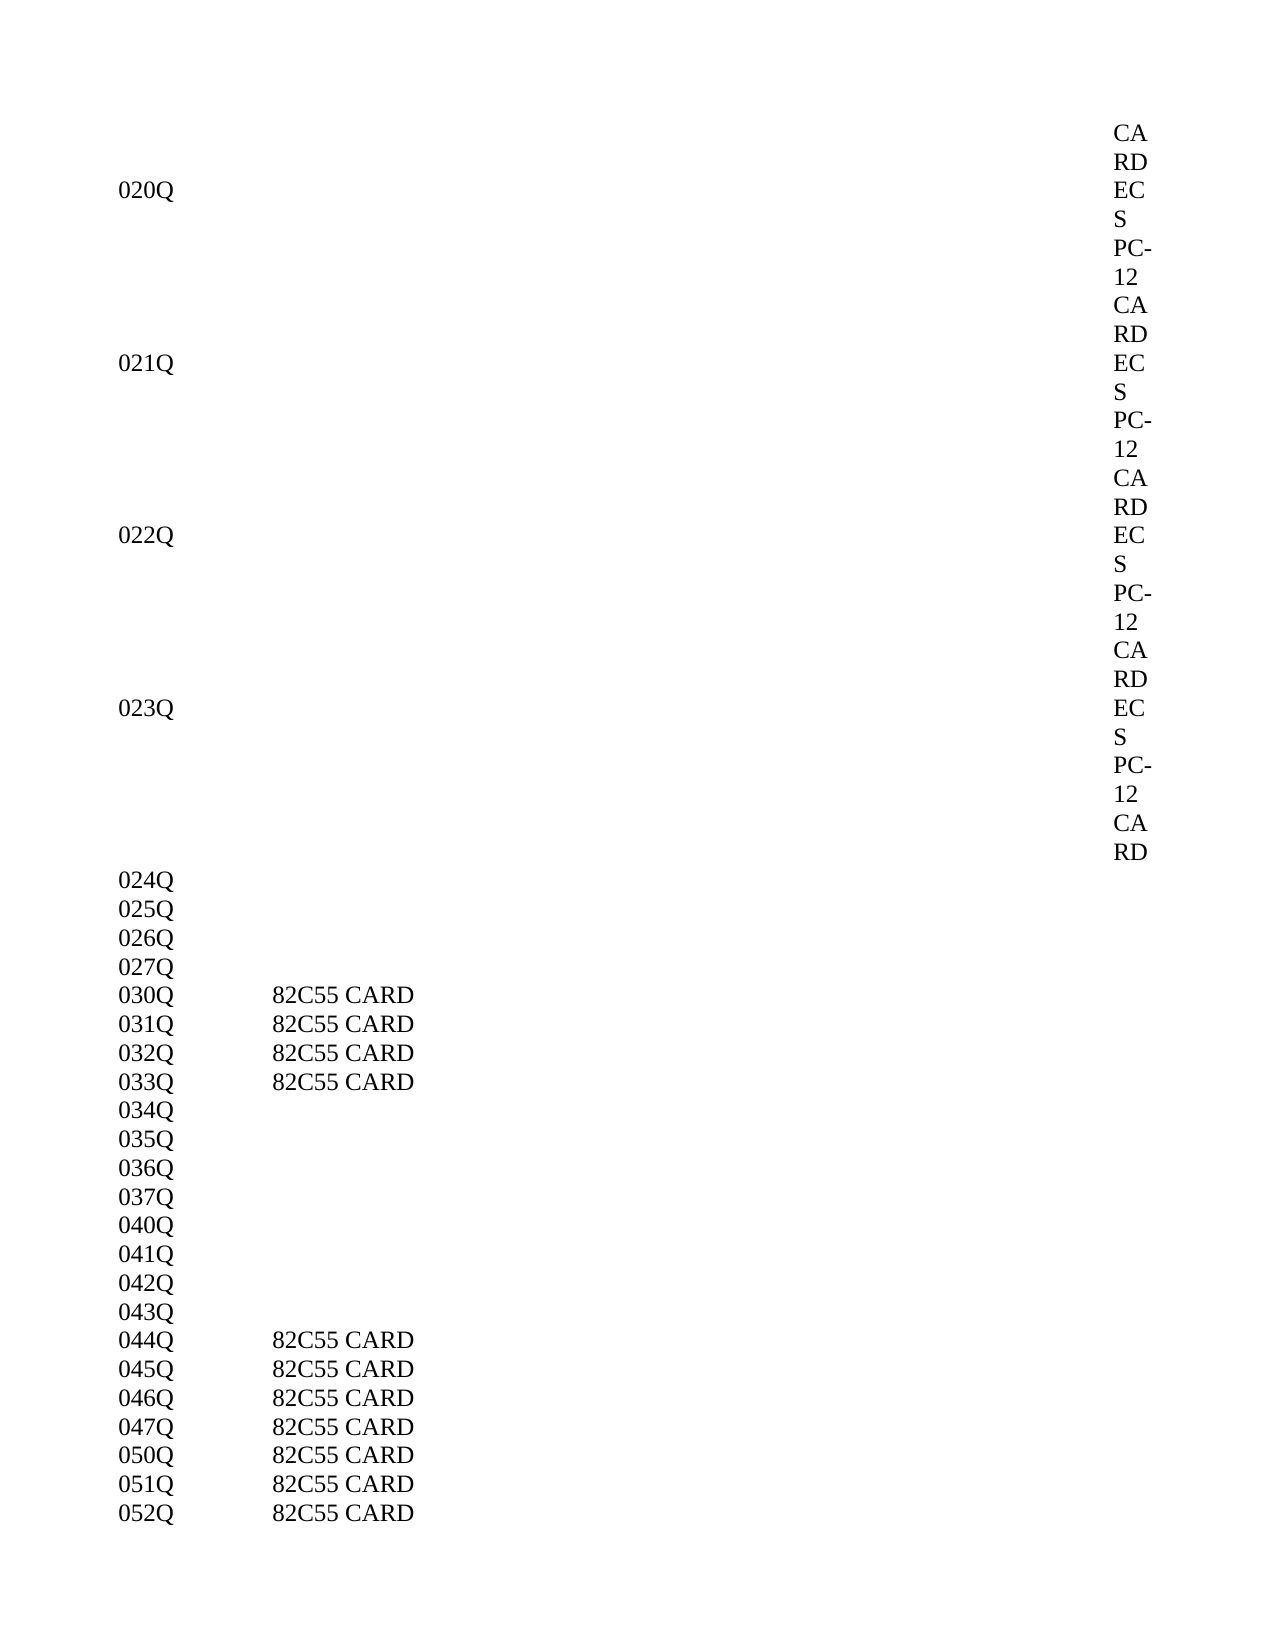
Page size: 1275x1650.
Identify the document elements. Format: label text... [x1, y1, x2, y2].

table_cell 050Q [118, 1441, 272, 1469]
table_cell ECS PC-12 CARD [1113, 521, 1157, 693]
table_cell [1113, 866, 1157, 894]
table_cell [663, 1009, 1113, 1038]
table_cell [272, 952, 663, 981]
table_cell [272, 348, 663, 521]
table_cell [1113, 1441, 1157, 1469]
table_cell 82C55 CARD [272, 1469, 663, 1498]
table_cell 031Q [118, 1009, 272, 1038]
table_cell 046Q [118, 1383, 272, 1412]
table_cell 82C55 CARD [272, 1067, 663, 1096]
table_cell [1113, 1297, 1157, 1326]
table_cell [663, 118, 1113, 176]
table_cell [272, 693, 663, 866]
table_cell 82C55 CARD [272, 1498, 663, 1527]
table_cell [663, 1239, 1113, 1268]
table_cell 82C55 CARD [272, 1326, 663, 1354]
table_cell [663, 1153, 1113, 1182]
table_cell ECS PC-12 CARD [1113, 176, 1157, 348]
table_cell ECS PC-12 CARD [1113, 348, 1157, 521]
table_cell [1113, 1182, 1157, 1211]
table_cell [663, 923, 1113, 952]
table_cell [1113, 1211, 1157, 1239]
table_cell [1113, 1096, 1157, 1124]
table_cell 020Q [118, 176, 272, 348]
table_cell 021Q [118, 348, 272, 521]
table_cell [663, 176, 1113, 348]
table_cell [663, 1498, 1113, 1527]
table_cell 045Q [118, 1354, 272, 1383]
table_cell [1113, 1268, 1157, 1297]
table_cell [272, 894, 663, 923]
table_cell [1113, 1469, 1157, 1498]
table_cell [663, 693, 1113, 866]
table_cell 024Q [118, 866, 272, 894]
table_cell 82C55 CARD [272, 1383, 663, 1412]
table_cell [1113, 923, 1157, 952]
table_cell [663, 894, 1113, 923]
table_cell [272, 866, 663, 894]
table_cell [1113, 1153, 1157, 1182]
table_cell 82C55 CARD [272, 1009, 663, 1038]
table_cell [1113, 1326, 1157, 1354]
table_cell [272, 176, 663, 348]
table_cell 82C55 CARD [272, 1441, 663, 1469]
table_cell 047Q [118, 1412, 272, 1441]
table_cell ECS PC-12 CARD [1113, 693, 1157, 866]
table_cell [1113, 1354, 1157, 1383]
table_cell [272, 1268, 663, 1297]
table_cell [272, 1211, 663, 1239]
table_cell 051Q [118, 1469, 272, 1498]
table_cell 82C55 CARD [272, 1354, 663, 1383]
table_cell 036Q [118, 1153, 272, 1182]
table_cell [272, 1239, 663, 1268]
table_cell [272, 118, 663, 176]
table_cell [663, 1354, 1113, 1383]
table_cell [1113, 952, 1157, 981]
table_cell [272, 1124, 663, 1153]
table_cell [663, 1383, 1113, 1412]
table_cell [1113, 1038, 1157, 1067]
table_cell [663, 1182, 1113, 1211]
table_cell 022Q [118, 521, 272, 693]
table_cell [663, 521, 1113, 693]
table_cell 037Q [118, 1182, 272, 1211]
table_cell 033Q [118, 1067, 272, 1096]
table_cell [272, 1182, 663, 1211]
table_cell [663, 952, 1113, 981]
table_cell [663, 1124, 1113, 1153]
table_cell [663, 1067, 1113, 1096]
table_cell [663, 1096, 1113, 1124]
table_cell 030Q [118, 981, 272, 1009]
table_cell [1113, 894, 1157, 923]
table_cell [663, 1469, 1113, 1498]
table_cell CARD [1113, 118, 1157, 176]
table_cell [1113, 1383, 1157, 1412]
table_cell [663, 1441, 1113, 1469]
table_cell 035Q [118, 1124, 272, 1153]
table_cell 026Q [118, 923, 272, 952]
table_cell [272, 1153, 663, 1182]
table_cell [663, 1038, 1113, 1067]
table_cell 034Q [118, 1096, 272, 1124]
table_cell [663, 981, 1113, 1009]
table_cell [663, 348, 1113, 521]
table_cell 027Q [118, 952, 272, 981]
table_cell [663, 1412, 1113, 1441]
table_cell 032Q [118, 1038, 272, 1067]
table_cell 042Q [118, 1268, 272, 1297]
table_cell 82C55 CARD [272, 981, 663, 1009]
table_cell 040Q [118, 1211, 272, 1239]
table_cell [1113, 1239, 1157, 1268]
table_cell [272, 1297, 663, 1326]
table_cell [272, 521, 663, 693]
table_cell [118, 118, 272, 176]
table_cell [1113, 1498, 1157, 1527]
table_cell [1113, 1412, 1157, 1441]
table_cell [663, 1211, 1113, 1239]
table_cell [1113, 1067, 1157, 1096]
table_cell 052Q [118, 1498, 272, 1527]
table_cell [663, 1297, 1113, 1326]
table_cell [272, 923, 663, 952]
table_cell [1113, 981, 1157, 1009]
table_cell 044Q [118, 1326, 272, 1354]
table_cell [663, 1268, 1113, 1297]
table_cell 025Q [118, 894, 272, 923]
table_cell [1113, 1009, 1157, 1038]
table_cell [272, 1096, 663, 1124]
table_cell 023Q [118, 693, 272, 866]
table_cell [663, 866, 1113, 894]
table_cell 041Q [118, 1239, 272, 1268]
table_cell [1113, 1124, 1157, 1153]
table_cell [663, 1326, 1113, 1354]
table_cell 043Q [118, 1297, 272, 1326]
table_cell 82C55 CARD [272, 1038, 663, 1067]
table_cell 82C55 CARD [272, 1412, 663, 1441]
